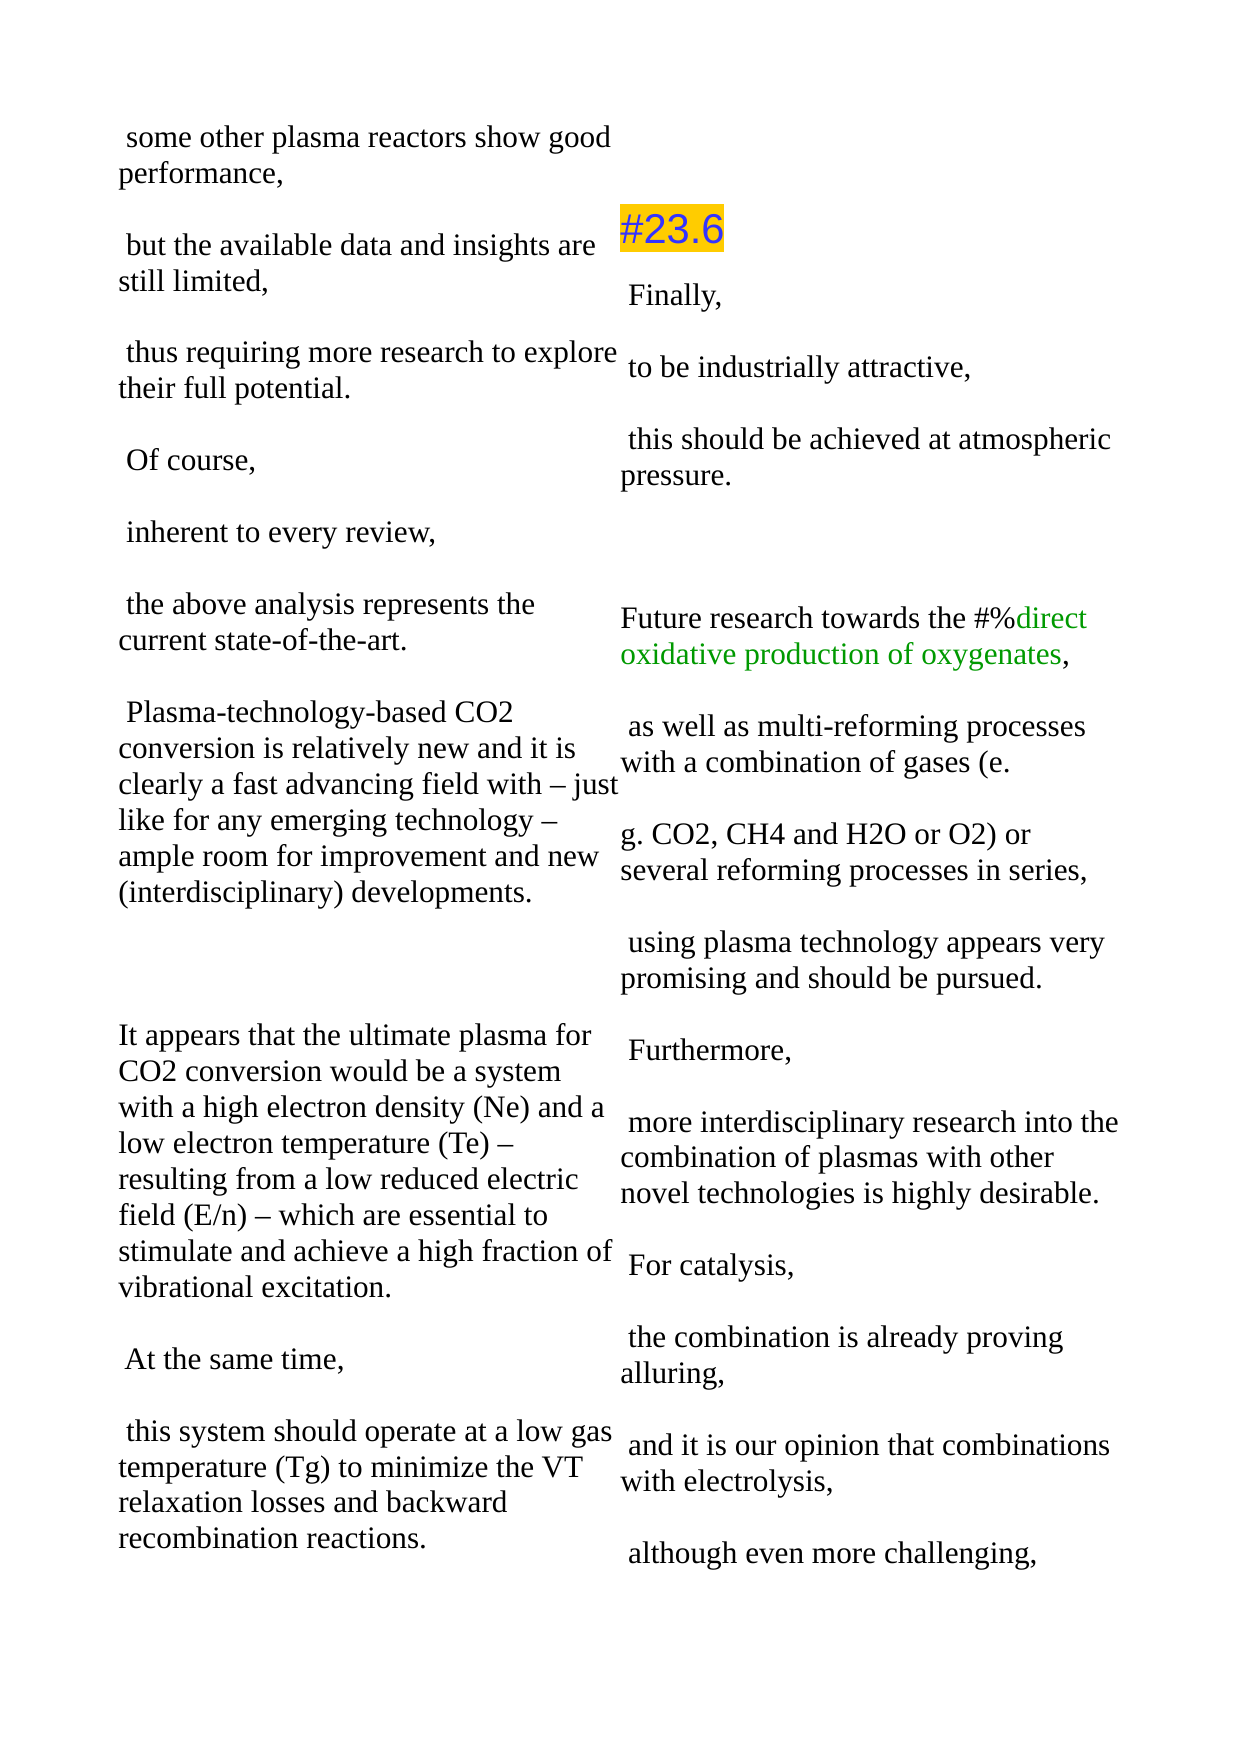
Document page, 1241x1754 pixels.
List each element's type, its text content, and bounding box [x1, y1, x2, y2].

text Finally, [620, 276, 1122, 312]
text and it is our opinion that combinations with electrolysis, [620, 1426, 1122, 1498]
text this system should operate at a low gas temperature (Tg) to minimize the VT relaxation losses and backward recombination reactions. [118, 1412, 620, 1556]
text to be industrially attractive, [620, 348, 1122, 384]
text the above analysis represents the current state-of-the-art. [118, 585, 620, 657]
text Plasma-technology-based CO2 conversion is relatively new and it is clearly a fast advancing field with – just like for any emerging technology – ample room for improvement and new (interdisciplinary) developments. [118, 693, 620, 909]
text but the available data and insights are still limited, [118, 226, 620, 298]
text For catalysis, [620, 1247, 1122, 1282]
text more interdisciplinary research into the combination of plasmas with other novel technologies is highly desirable. [620, 1103, 1122, 1211]
text It appears that the ultimate plasma for CO2 conversion would be a system with a high electron density (Ne) and a low electron temperature (Te) – resulting from a low reduced electric field (E/n) – which are essential to stimulate and achieve a high fraction of vibrational excitation. [118, 1017, 620, 1304]
text some other plasma reactors show good performance, [118, 118, 620, 190]
text as well as multi-reforming processes with a combination of gases (e. [620, 707, 1122, 779]
text Of course, [118, 442, 620, 477]
text g. CO2, CH4 and H2O or O2) or several reforming processes in series, [620, 815, 1122, 887]
text thus requiring more research to explore their full potential. [118, 334, 620, 406]
text this should be achieved at atmospheric pressure. [620, 420, 1122, 492]
text using plasma technology appears very promising and should be pursued. [620, 923, 1122, 995]
text Future research towards the #%direct oxidative production of oxygenates, [620, 600, 1122, 672]
text inherent to every review, [118, 513, 620, 549]
text Furthermore, [620, 1031, 1122, 1067]
text #23.6 [620, 204, 1122, 252]
text At the same time, [118, 1340, 620, 1376]
text the combination is already proving alluring, [620, 1318, 1122, 1390]
text although even more challenging, [620, 1534, 1122, 1570]
